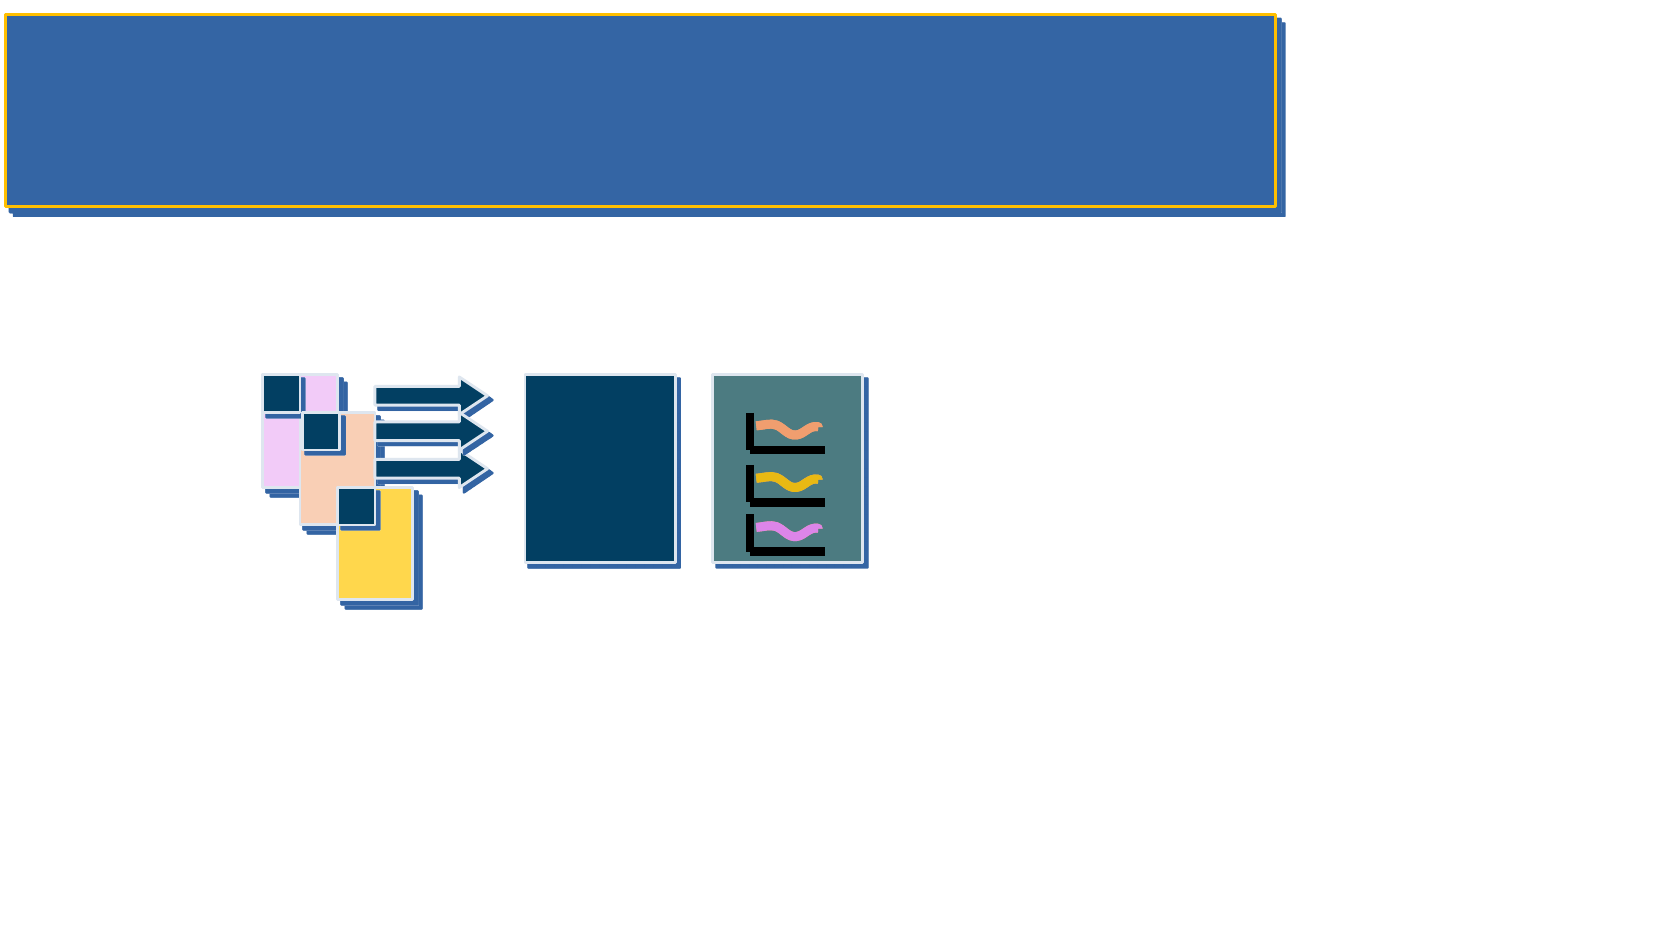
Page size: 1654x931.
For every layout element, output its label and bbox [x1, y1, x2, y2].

text_box [712, 374, 863, 563]
text_box [525, 374, 676, 563]
text_box [262, 374, 488, 600]
